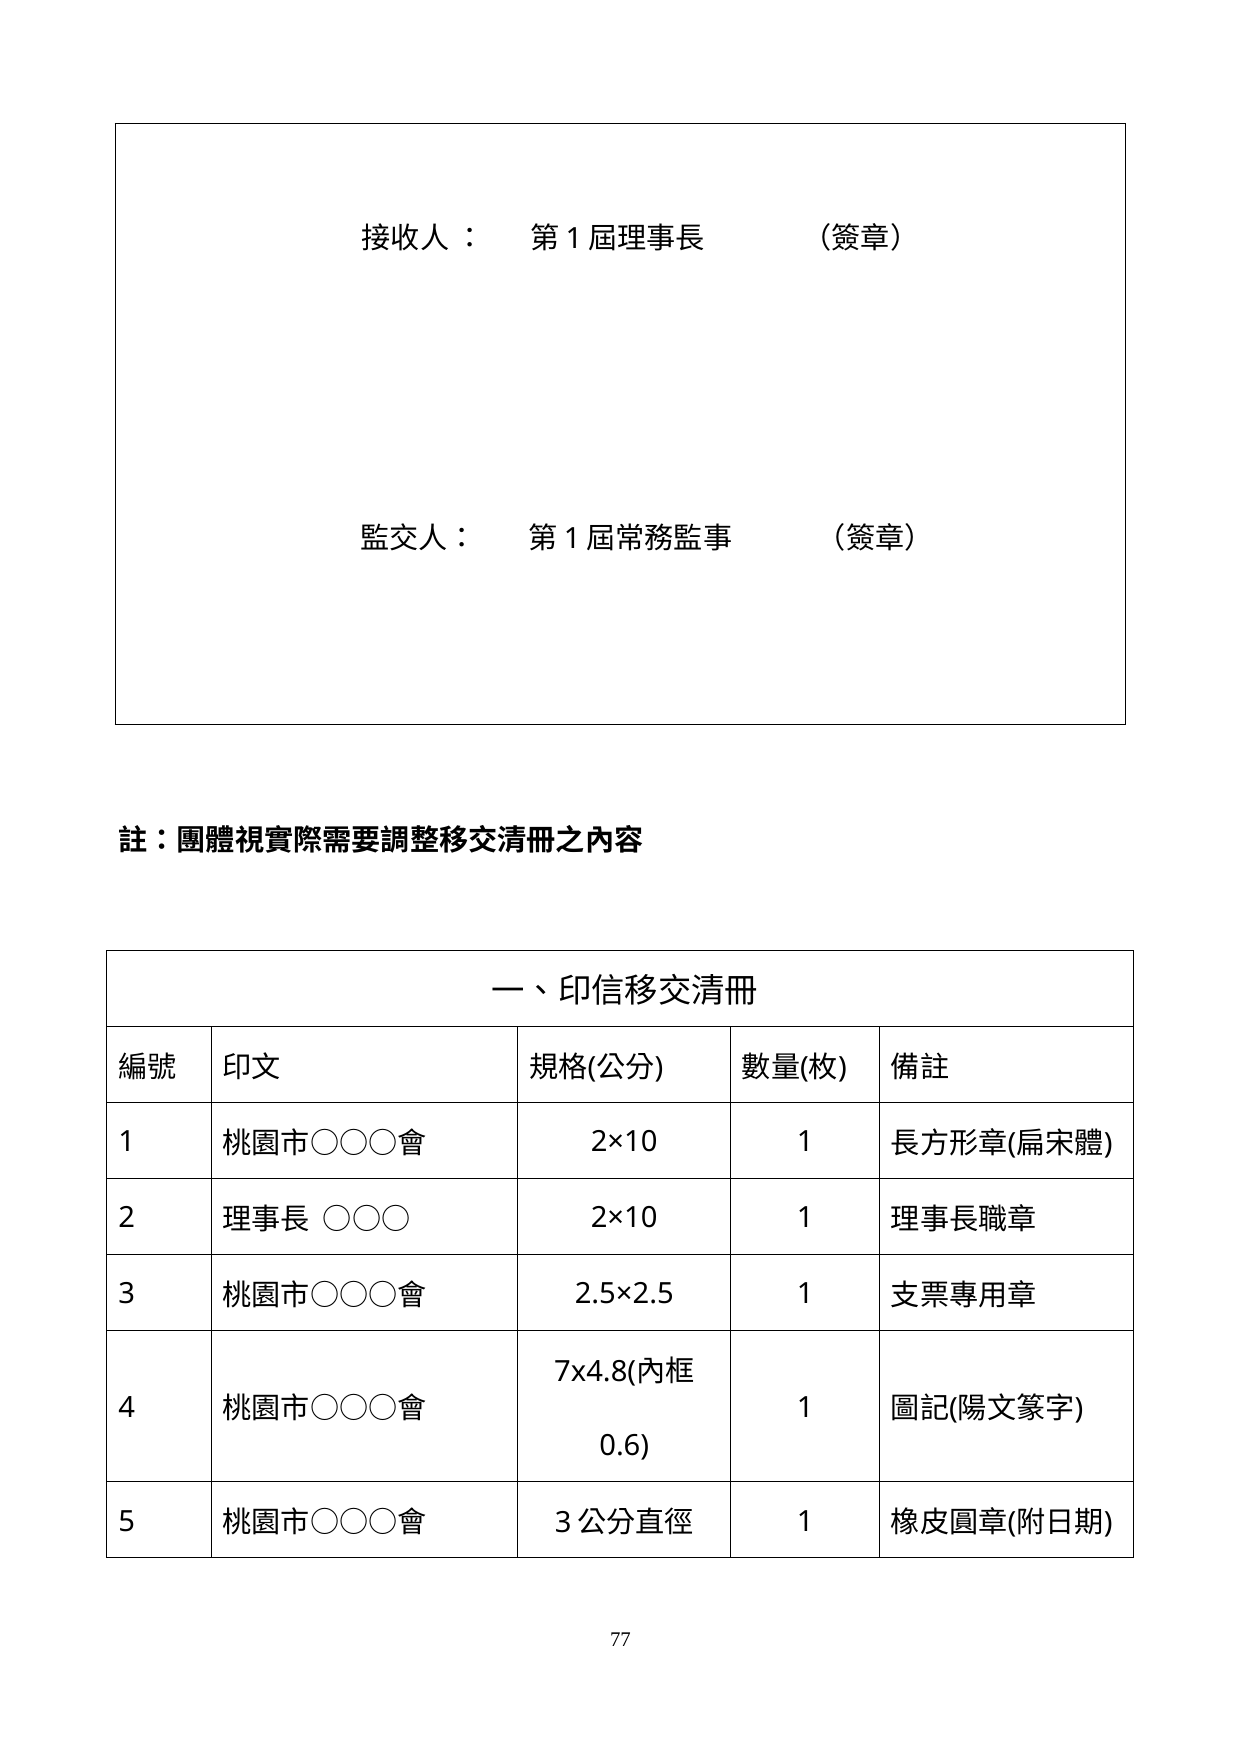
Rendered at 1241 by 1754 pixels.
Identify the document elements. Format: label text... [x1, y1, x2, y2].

table_cell 理事長 ○○○ [212, 1179, 517, 1254]
table_cell 1 [731, 1103, 879, 1178]
table_cell 印文 [212, 1027, 517, 1102]
table_cell 桃園市○○○會 [212, 1255, 517, 1330]
table_cell 4 [107, 1331, 211, 1481]
table_cell 編號 [107, 1027, 211, 1102]
table_cell 支票專用章 [880, 1255, 1133, 1330]
table_cell 5 [107, 1482, 211, 1557]
table_cell 備註 [880, 1027, 1133, 1102]
table_cell 1 [731, 1179, 879, 1254]
table_cell 桃園市○○○會 [212, 1103, 517, 1178]
table_cell 2×10 [518, 1179, 730, 1254]
table_cell 長方形章(扁宋體) [880, 1103, 1133, 1178]
table_header 一、印信移交清冊 [107, 951, 1133, 1026]
table_cell 1 [731, 1255, 879, 1330]
table_cell 3 [107, 1255, 211, 1330]
table_cell 桃園市○○○會 [212, 1331, 517, 1481]
table_cell 3公分直徑 [518, 1482, 730, 1557]
table_cell 數量(枚) [731, 1027, 879, 1102]
table_cell 理事長職章 [880, 1179, 1133, 1254]
table_cell 圖記(陽文篆字) [880, 1331, 1133, 1481]
table_cell 1 [731, 1482, 879, 1557]
table_cell 2.5×2.5 [518, 1255, 730, 1330]
table_cell 接收人 ： 第1屆理事長 （簽章） 監交人： 第1屆常務監事 （簽章） [116, 124, 1125, 724]
table_cell 1 [731, 1331, 879, 1481]
text 註：團體視實際需要調整移交清冊之內容 [118, 800, 1122, 875]
table_cell 1 [107, 1103, 211, 1178]
table_cell 2 [107, 1179, 211, 1254]
table_cell 2×10 [518, 1103, 730, 1178]
table_cell 橡皮圓章(附日期) [880, 1482, 1133, 1557]
table_cell 桃園市○○○會 [212, 1482, 517, 1557]
table_cell 規格(公分) [518, 1027, 730, 1102]
table_cell 7x4.8(內框0.6) [518, 1331, 730, 1481]
